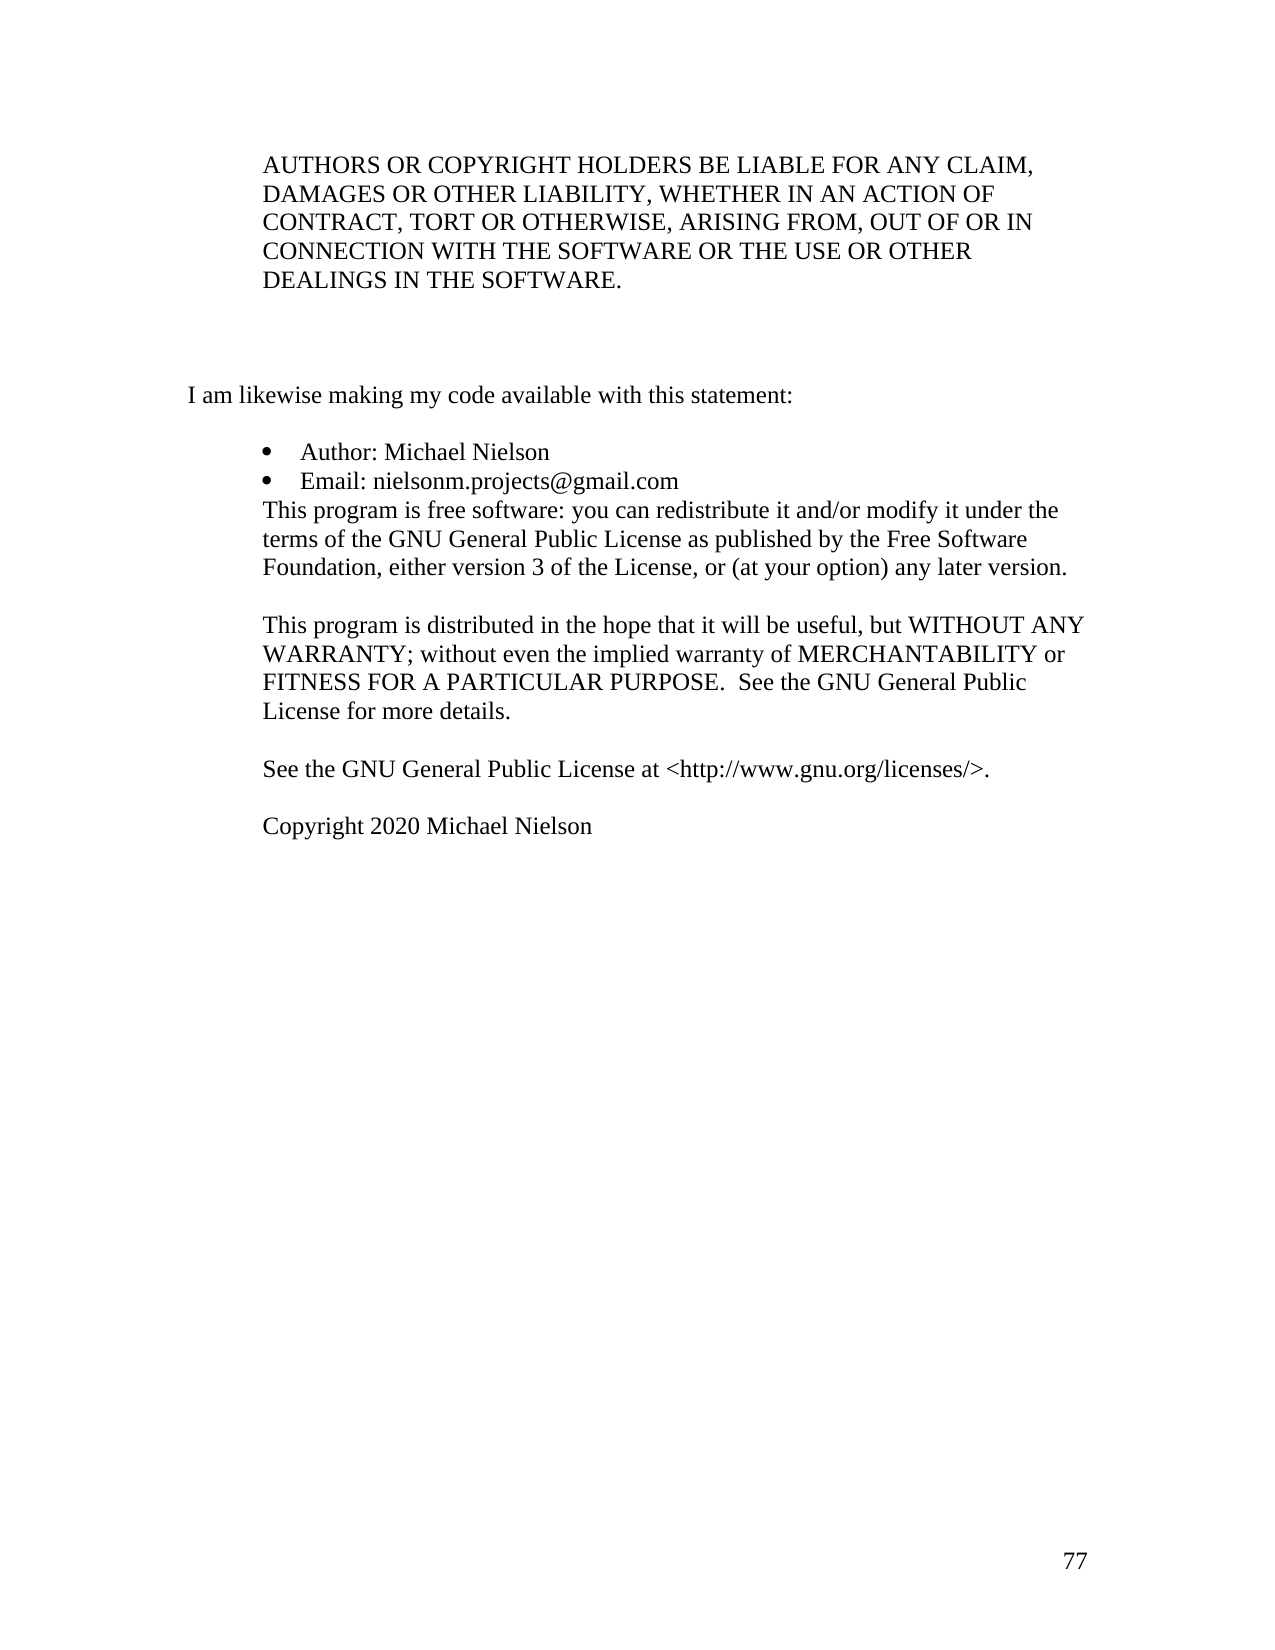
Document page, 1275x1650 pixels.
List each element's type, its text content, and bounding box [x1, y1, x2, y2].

text AUTHORS OR COPYRIGHT HOLDERS BE LIABLE FOR ANY CLAIM, DAMAGES OR OTHER LIABILITY, WHETHER IN AN ACTION OF CONTRACT, TORT OR OTHERWISE, ARISING FROM, OUT OF OR IN CONNECTION WITH THE SOFTWARE OR THE USE OR OTHER DEALINGS IN THE SOFTWARE. [262, 150, 1087, 294]
text This program is distributed in the hope that it will be useful, but WITHOUT ANY WARRANTY; without even the implied warranty of MERCHANTABILITY or FITNESS FOR A PARTICULAR PURPOSE. See the GNU General Public License for more details. [262, 610, 1087, 725]
text I am likewise making my code available with this statement: [187, 380, 1087, 409]
list Author: Michael Nielson [262, 437, 1087, 466]
text Copyright 2020 Michael Nielson [262, 811, 1087, 840]
list Email: nielsonm.projects@gmail.com [262, 466, 1087, 495]
text See the GNU General Public License at <http://www.gnu.org/licenses/>. [262, 754, 1087, 782]
text This program is free software: you can redistribute it and/or modify it under the terms of the GNU General Public License as published by the Free Software Foundation, either version 3 of the License, or (at your option) any later version. [262, 495, 1087, 581]
